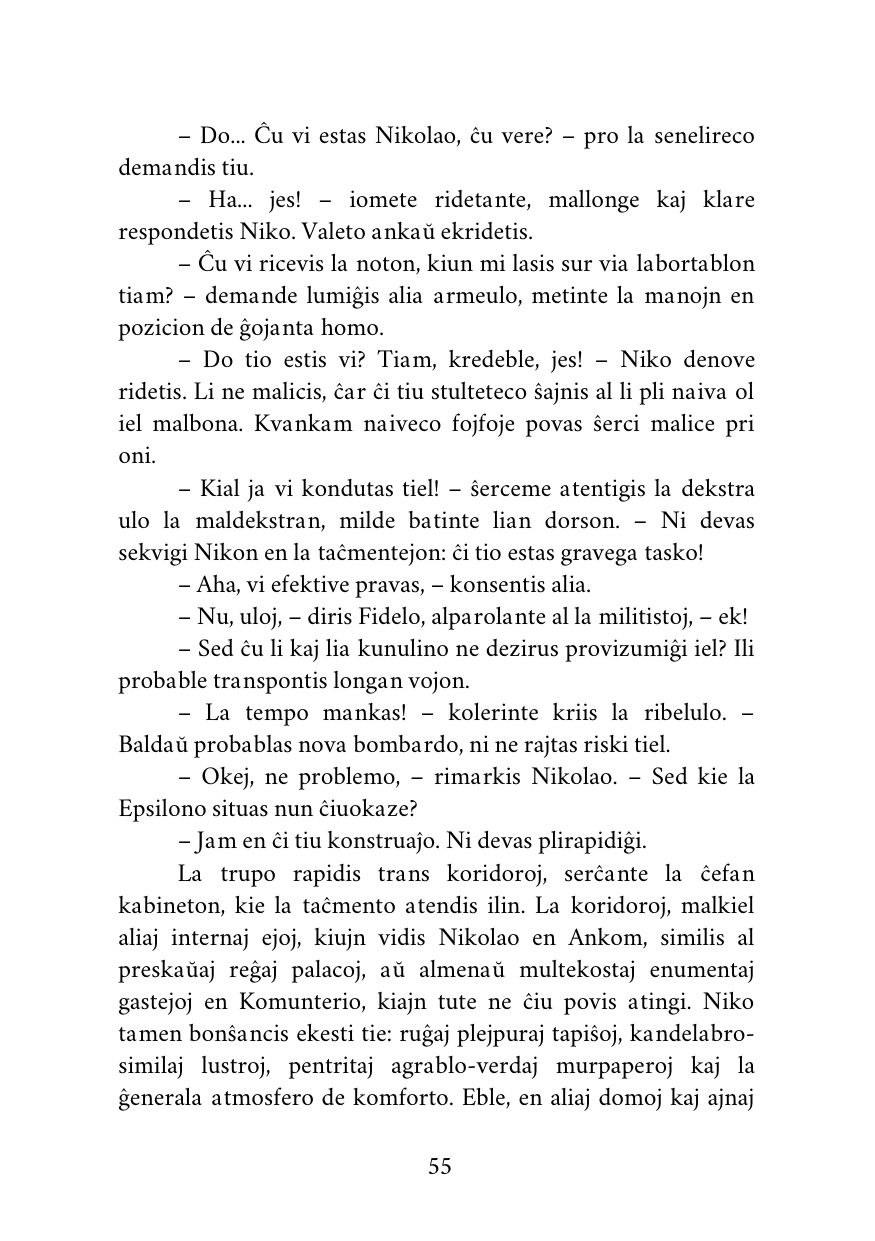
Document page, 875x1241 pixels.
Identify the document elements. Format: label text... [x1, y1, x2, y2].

text – Ĉu vi ricevis la noton, kiun mi lasis sur via labortablon tiam? – demande lumiĝis alia armeulo, metinte la manojn en pozicion de ĝojanta homo. [118, 246, 756, 343]
text – Okej, ne problemo, – rimarkis Nikolao. – Sed kie la Epsilono situas nun ĉiuokaze? [118, 760, 756, 824]
text – Do... Ĉu vi estas Nikolao, ĉu vere? – pro la senelireco demandis tiu. [118, 118, 756, 182]
text – Sed ĉu li kaj lia kunulino ne dezirus provizumiĝi iel? Ili probable transpontis longan vojon. [118, 631, 756, 696]
text – Aha, vi efektive pravas, – konsentis alia. [118, 567, 756, 599]
text La trupo rapidis trans koridoroj, serĉante la ĉefan kabineton, kie la taĉmento atendis ilin. La koridoroj, malkiel aliaj internaj ejoj, kiujn vidis Nikolao en Ankom, similis al preskaŭaj reĝaj palacoj, aŭ almenaŭ multekostaj enumentaj gastejoj en Komunterio, kiajn tute ne ĉiu povis atingi. Niko tamen bonŝancis ekesti tie: ruĝaj plejpuraj tapiŝoj, kandelabro-similaj lustroj, pentritaj agrablo-verdaj murpaperoj kaj la ĝenerala atmosfero de komforto. Eble, en aliaj domoj kaj ajnaj [118, 856, 756, 1113]
text – Ha... jes! – iomete ridetante, mallonge kaj klare respondetis Niko. Valeto ankaŭ ekridetis. [118, 182, 756, 246]
text – Nu, uloj, – diris Fidelo, alparolante al la militistoj, – ek! [118, 599, 756, 631]
text – La tempo mankas! – kolerinte kriis la ribelulo. – Baldaŭ probablas nova bombardo, ni ne rajtas riski tiel. [118, 696, 756, 760]
text – Do tio estis vi? Tiam, kredeble, jes! – Niko denove ridetis. Li ne malicis, ĉar ĉi tiu stulteteco ŝajnis al li pli naiva ol iel malbona. Kvankam naiveco fojfoje povas ŝerci malice pri oni. [118, 343, 756, 471]
text – Jam en ĉi tiu konstruaĵo. Ni devas plirapidiĝi. [118, 824, 756, 856]
text – Kial ja vi kondutas tiel! – ŝerceme atentigis la dekstra ulo la maldekstran, milde batinte lian dorson. – Ni devas sekvigi Nikon en la taĉmentejon: ĉi tio estas gravega tasko! [118, 471, 756, 567]
